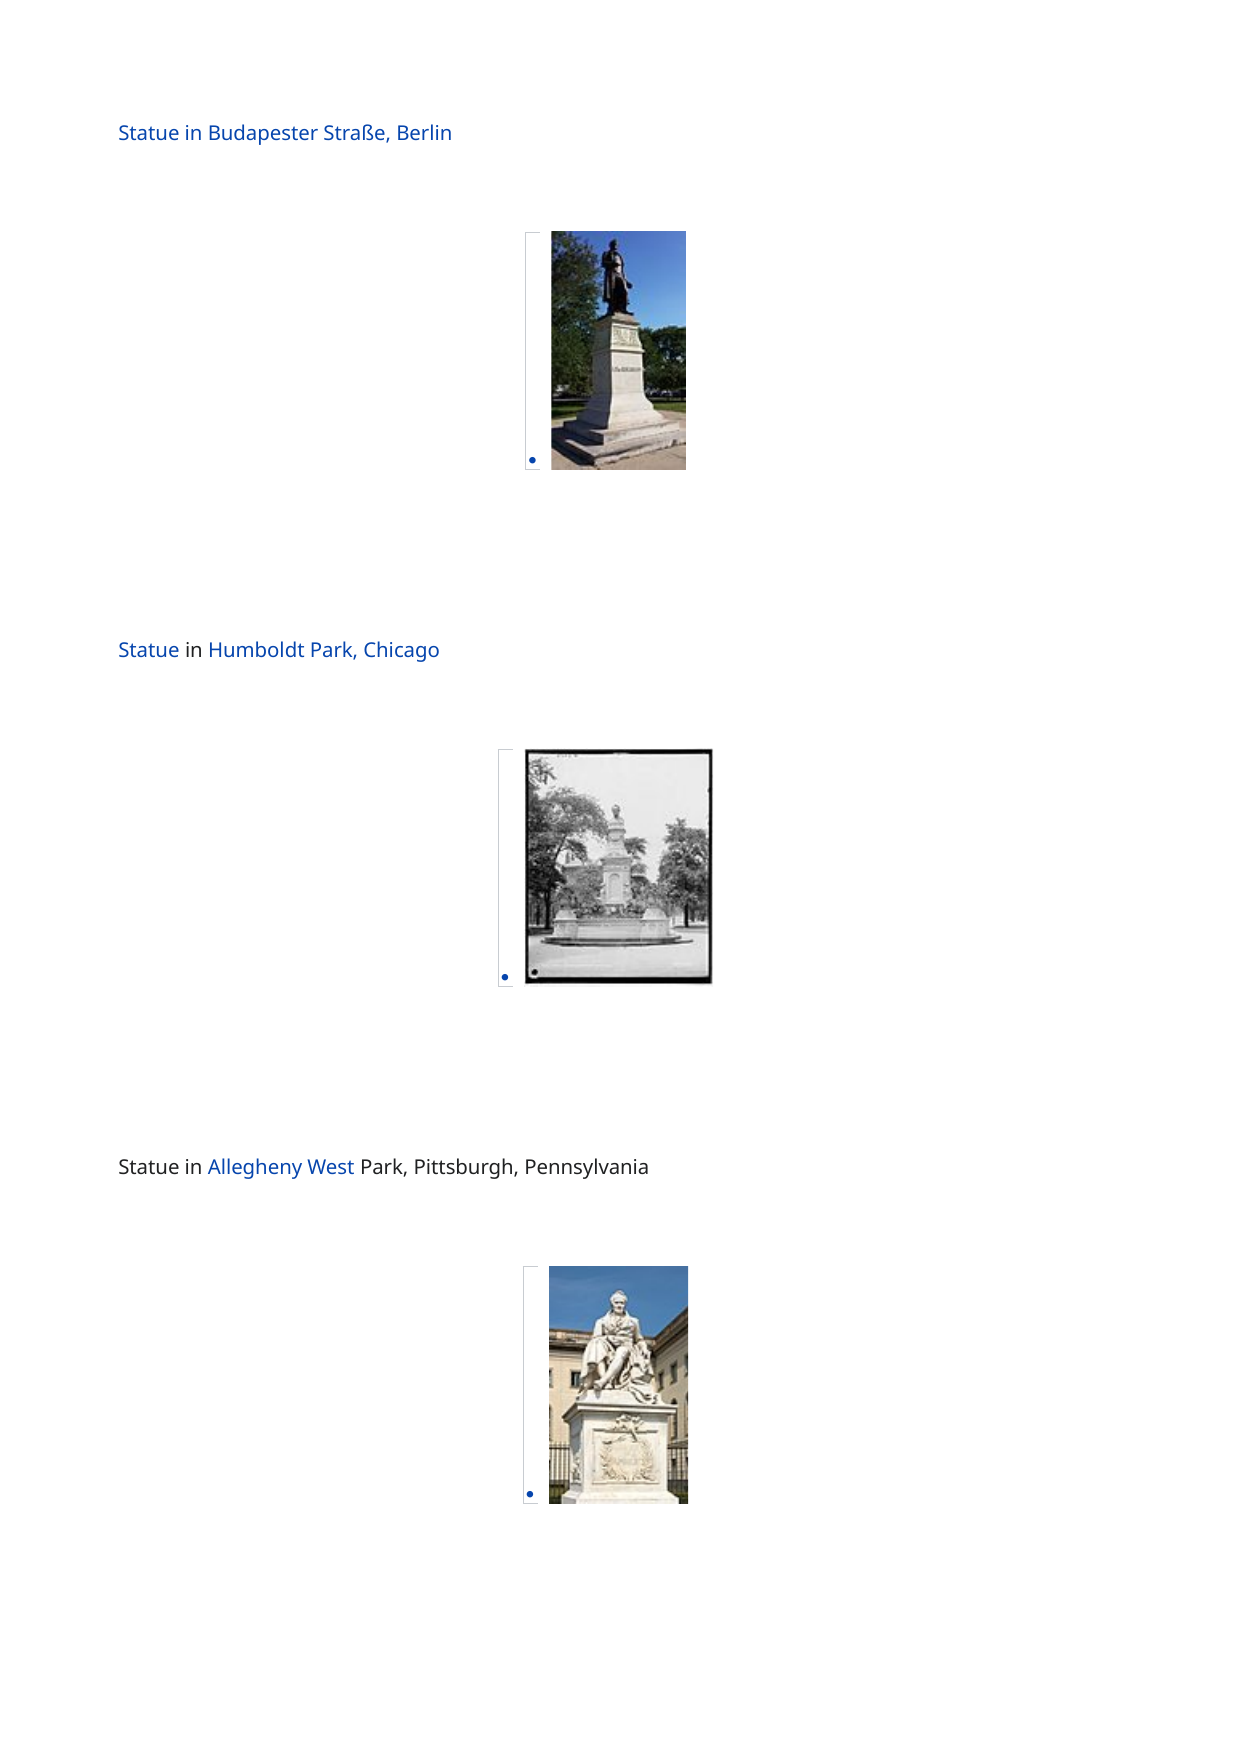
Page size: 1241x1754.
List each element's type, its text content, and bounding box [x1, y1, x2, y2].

picture [551, 231, 686, 470]
list Statue in Budapester Straße, Berlin [118, 118, 1122, 146]
picture [549, 1266, 689, 1504]
list Statue in Allegheny West Park, Pittsburgh, Pennsylvania [118, 1152, 1122, 1180]
picture [524, 748, 714, 987]
list Statue in Humboldt Park, Chicago [118, 635, 1122, 663]
